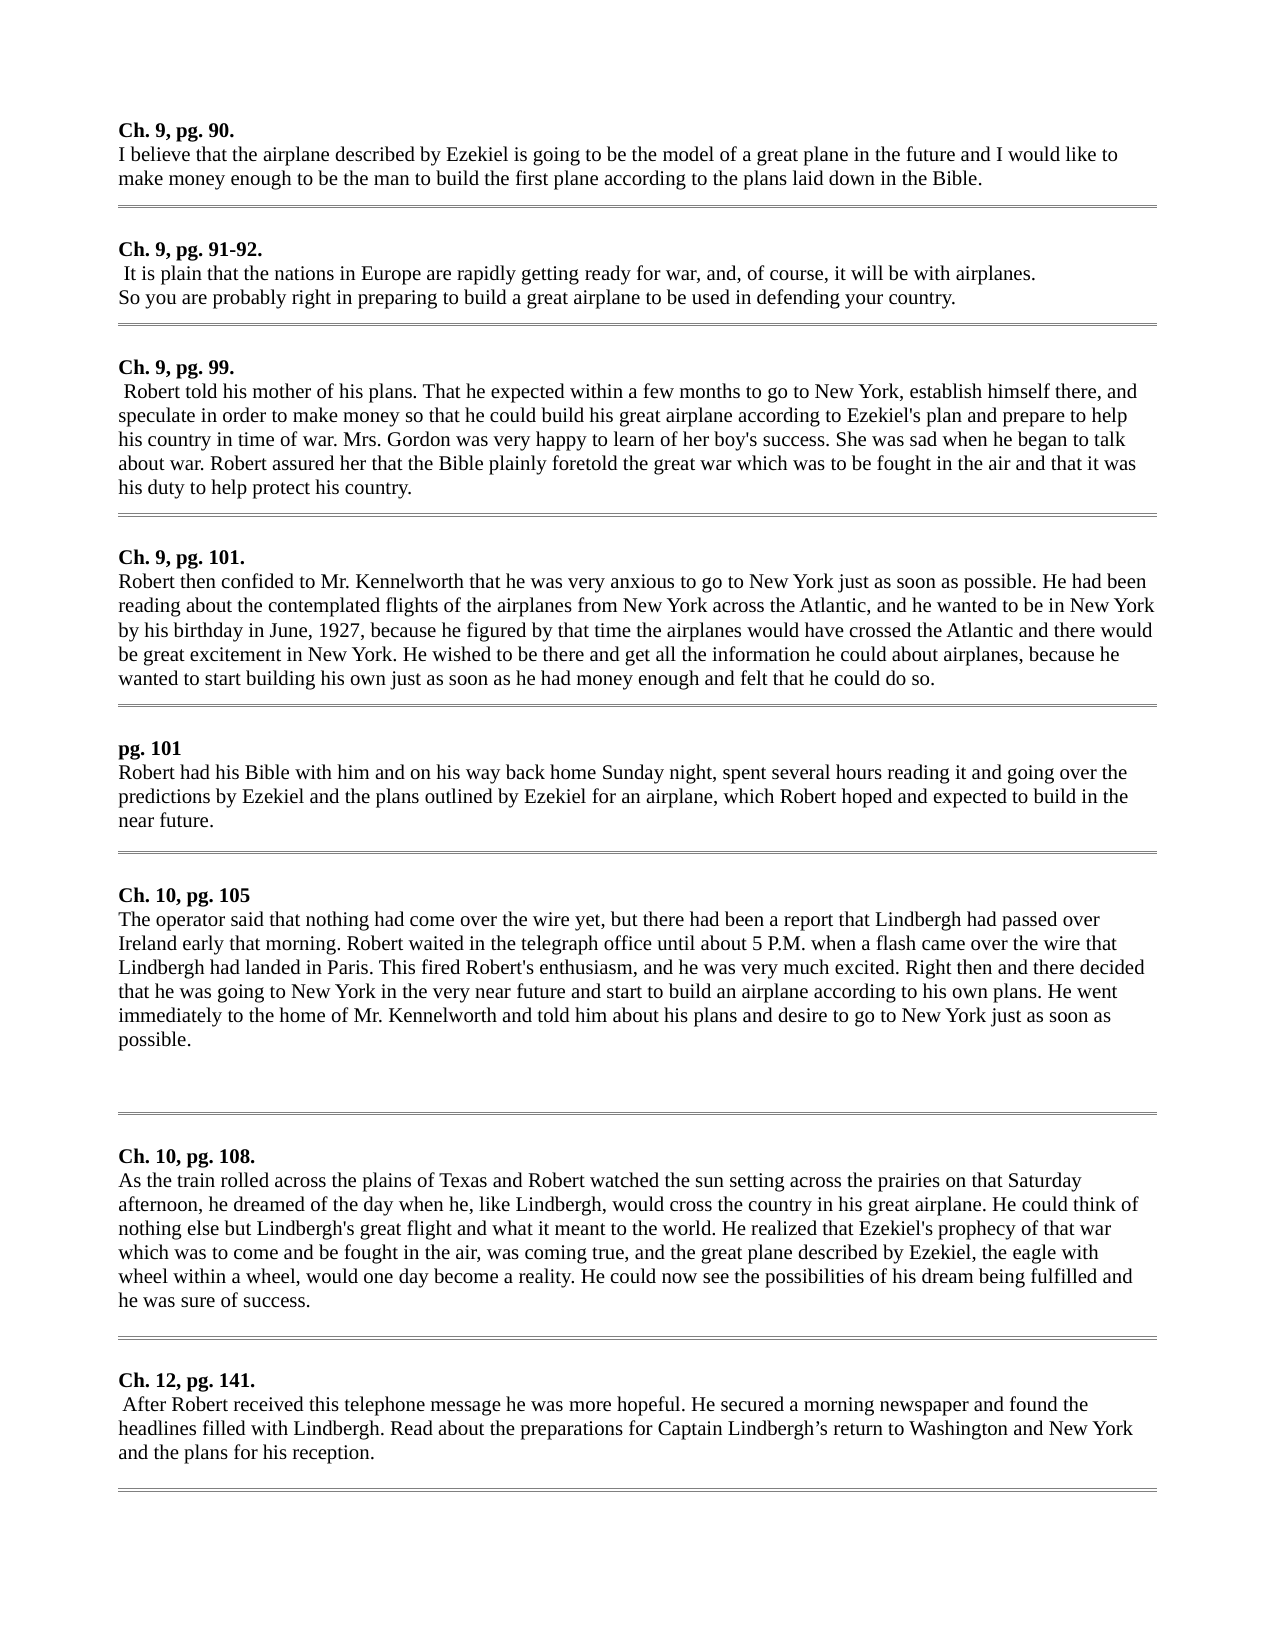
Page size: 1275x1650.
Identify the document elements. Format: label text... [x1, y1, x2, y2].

text The operator said that nothing had come over the wire yet, but there had been a report that Lindbergh had passed over Ireland early that morning. Robert waited in the telegraph office until about 5 P.M. when a flash came over the wire that Lindbergh had landed in Paris. This fired Robert's enthusiasm, and he was very much excited. Right then and there decided [118, 907, 1157, 979]
text Ch. 10, pg. 105 [118, 883, 1157, 907]
text Robert had his Bible with him and on his way back home Sunday night, spent several hours reading it and going over the predictions by Ezekiel and the plans outlined by Ezekiel for an airplane, which Robert hoped and expected to build in the near future. [118, 760, 1157, 832]
text It is plain that the nations in Europe are rapidly getting ready for war, and, of course, it will be with airplanes. [118, 261, 1157, 284]
text Ch. 10, pg. 108. [118, 1144, 1157, 1168]
text After Robert received this telephone message he was more hopeful. He secured a morning newspaper and found the headlines filled with Lindbergh. Read about the preparations for Captain Lindbergh’s return to Washington and New York and the plans for his reception. [118, 1392, 1157, 1464]
text Ch. 9, pg. 99. [118, 355, 1157, 379]
text I believe that the airplane described by Ezekiel is going to be the model of a great plane in the future and I would like to make money enough to be the man to build the first plane according to the plans laid down in the Bible. [118, 142, 1157, 190]
text pg. 101 [118, 736, 1157, 760]
text As the train rolled across the plains of Texas and Robert watched the sun setting across the prairies on that Saturday afternoon, he dreamed of the day when he, like Lindbergh, would cross the country in his great airplane. He could think of nothing else but Lindbergh's great flight and what it meant to the world. He realized that Ezekiel's prophecy of that war which was to come and be fought in the air, was coming true, and the great plane described by Ezekiel, the eagle with [118, 1168, 1157, 1264]
text So you are probably right in preparing to build a great airplane to be used in defending your country. [118, 284, 1157, 309]
text that he was going to New York in the very near future and start to build an airplane according to his own plans. He went immediately to the home of Mr. Kennelworth and told him about his plans and desire to go to New York just as soon as possible. [118, 979, 1157, 1051]
text Robert told his mother of his plans. That he expected within a few months to go to New York, establish himself there, and speculate in order to make money so that he could build his great airplane according to Ezekiel's plan and prepare to help his country in time of war. Mrs. Gordon was very happy to learn of her boy's success. She was sad when he began to talk about war. Robert assured her that the Bible plainly foretold the great war which was to be fought in the air and that it was his duty to help protect his country. [118, 379, 1157, 499]
text Robert then confided to Mr. Kennelworth that he was very anxious to go to New York just as soon as possible. He had been reading about the contemplated flights of the airplanes from New York across the Atlantic, and he wanted to be in New York by his birthday in June, 1927, because he figured by that time the airplanes would have crossed the Atlantic and there would be great excitement in New York. He wished to be there and get all the information he could about airplanes, because he wanted to start building his own just as soon as he had money enough and felt that he could do so. [118, 569, 1157, 690]
text Ch. 9, pg. 90. [118, 118, 1157, 142]
text Ch. 12, pg. 141. [118, 1368, 1157, 1392]
text wheel within a wheel, would one day become a reality. He could now see the possibilities of his dream being fulfilled and he was sure of success. [118, 1264, 1157, 1312]
text Ch. 9, pg. 91-92. [118, 236, 1157, 261]
text Ch. 9, pg. 101. [118, 545, 1157, 569]
